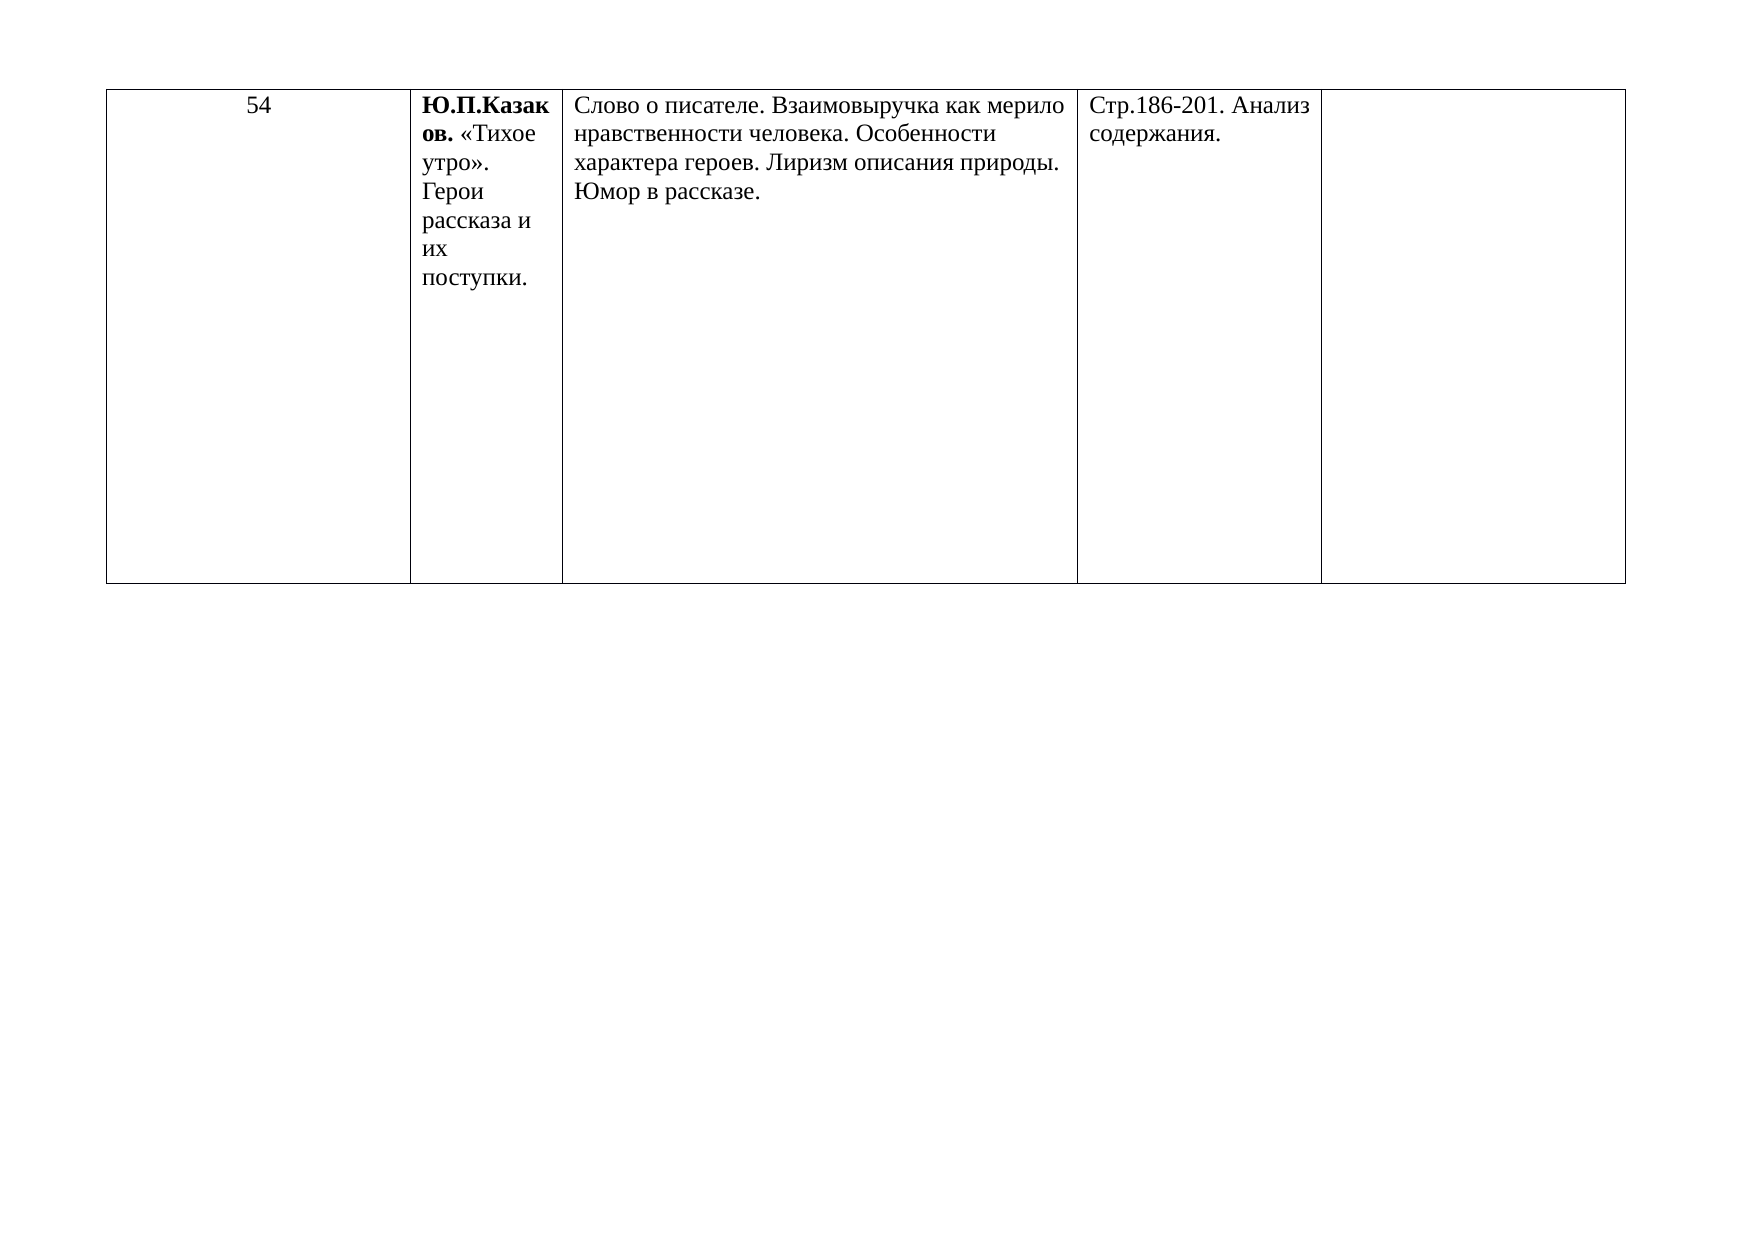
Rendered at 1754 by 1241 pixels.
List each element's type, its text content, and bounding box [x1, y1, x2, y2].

table_cell 54 [107, 90, 410, 583]
table_cell Слово о писателе. Взаимовыручка как мерило нравственности человека. Особенности характера героев. Лиризм описания природы. Юмор в рассказе. [563, 90, 1077, 583]
table_cell [1322, 90, 1625, 583]
table_cell Ю.П.Казаков. «Тихое утро». Герои рассказа и их поступки. [411, 90, 562, 583]
table_cell Стр.186-201. Анализ содержания. [1078, 90, 1321, 583]
